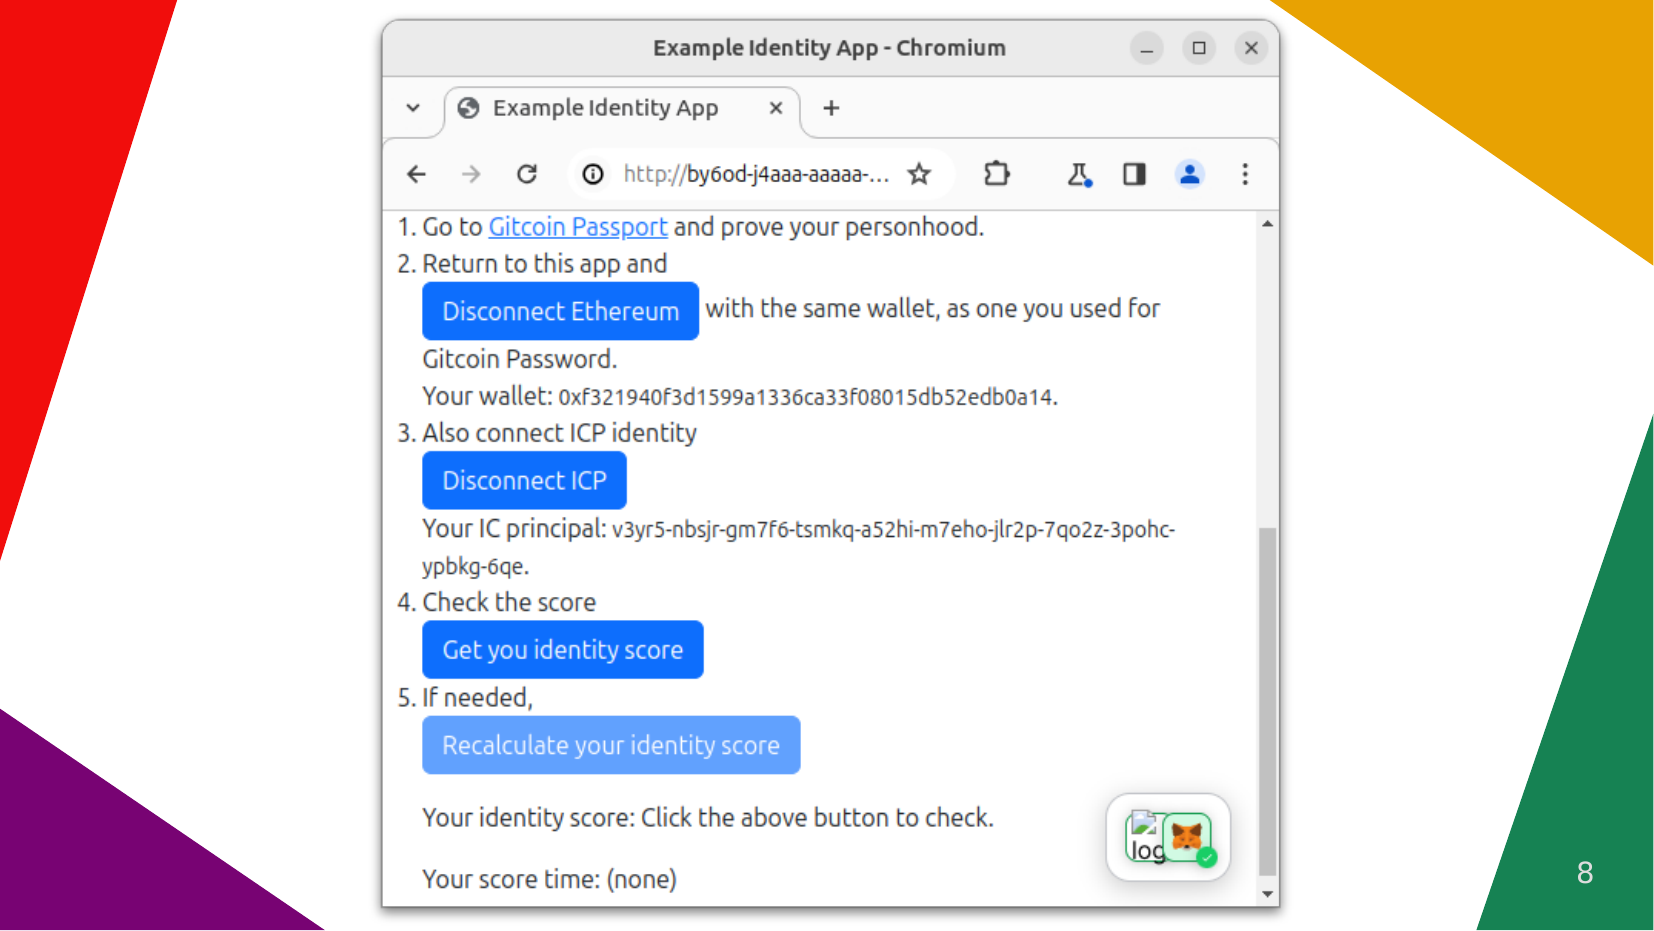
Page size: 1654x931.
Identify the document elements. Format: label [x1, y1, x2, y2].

picture [361, 2, 1301, 931]
